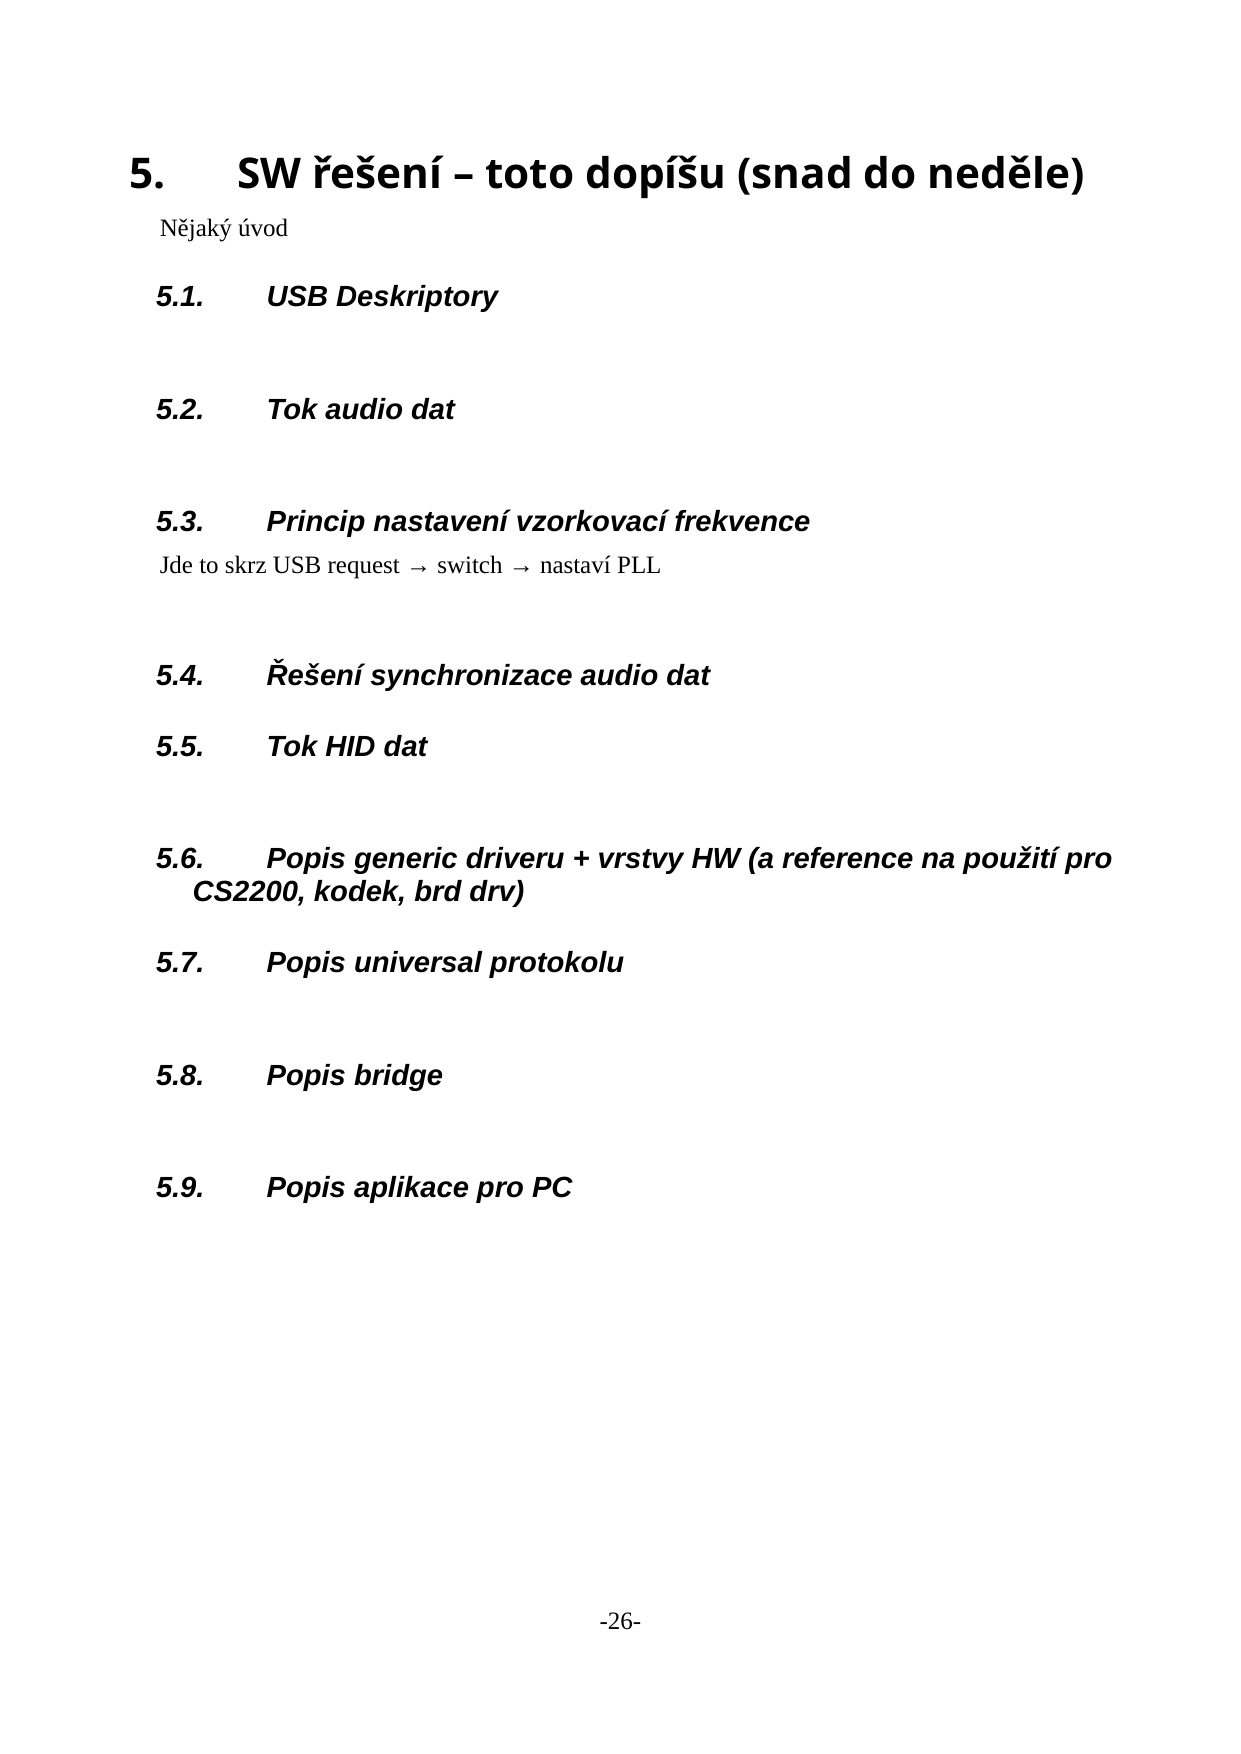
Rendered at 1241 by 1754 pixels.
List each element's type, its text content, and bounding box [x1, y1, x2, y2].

subtitle Popis universal protokolu [148, 946, 1122, 979]
subtitle Princip nastavení vzorkovací frekvence [148, 504, 1122, 538]
subtitle Tok audio dat [148, 392, 1122, 425]
subtitle Tok HID dat [148, 729, 1122, 762]
subtitle Popis bridge [148, 1058, 1122, 1091]
text Nějaký úvod [118, 213, 1122, 242]
subtitle SW řešení – toto dopíšu (snad do neděle) [118, 143, 1122, 201]
text Jde to skrz USB request → switch → nastaví PLL [118, 550, 1122, 579]
subtitle USB Deskriptory [148, 279, 1122, 313]
subtitle Řešení synchronizace audio dat [148, 658, 1122, 691]
subtitle Popis generic driveru + vrstvy HW (a reference na použití pro CS2200, kodek, brd drv) [148, 841, 1122, 908]
subtitle Popis aplikace pro PC [148, 1170, 1122, 1204]
